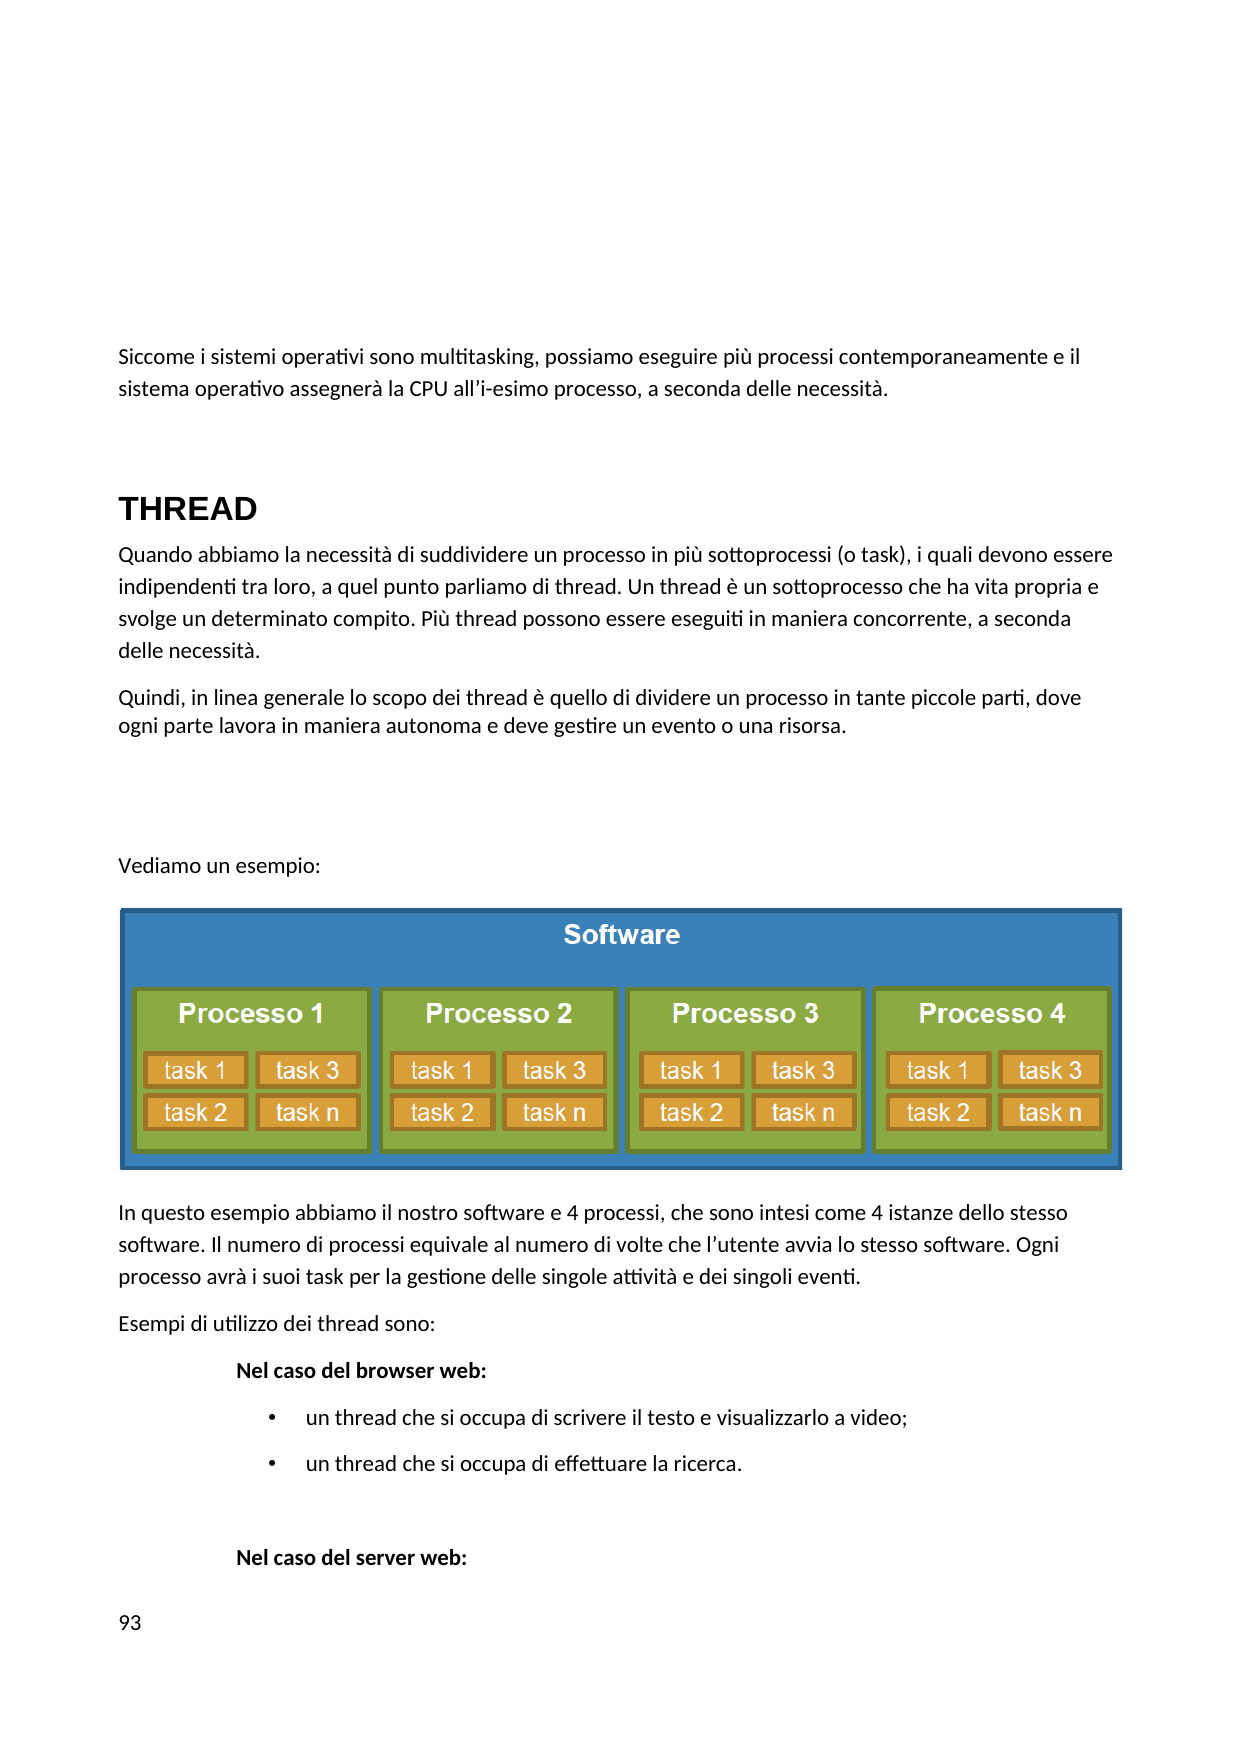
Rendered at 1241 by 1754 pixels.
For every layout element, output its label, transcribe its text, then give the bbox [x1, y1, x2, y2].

text Vediamo un esempio: [118, 851, 1122, 879]
text Esempi di utilizzo dei thread sono: [118, 1309, 1122, 1337]
text Nel caso del browser web: [118, 1356, 1122, 1384]
text Siccome i sistemi operativi sono multitasking, possiamo eseguire più processi contemporaneamente e il sistema operativo assegnerà la CPU all’i-esimo processo, a seconda delle necessità. [118, 342, 1122, 402]
subtitle THREAD [118, 489, 1122, 527]
picture [118, 907, 1123, 1170]
list un thread che si occupa di effettuare la ricerca. [268, 1449, 1122, 1477]
text Quindi, in linea generale lo scopo dei thread è quello di dividere un processo in tante piccole parti, dove ogni parte lavora in maniera autonoma e deve gestire un evento o una risorsa. [118, 683, 1122, 739]
text In questo esempio abbiamo il nostro software e 4 processi, che sono intesi come 4 istanze dello stesso software. Il numero di processi equivale al numero di volte che l’utente avvia lo stesso software. Ogni processo avrà i suoi task per la gestione delle singole attività e dei singoli eventi. [118, 1198, 1122, 1290]
text Nel caso del server web: [118, 1543, 1122, 1571]
text Quando abbiamo la necessità di suddividere un processo in più sottoprocessi (o task), i quali devono essere indipendenti tra loro, a quel punto parliamo di thread. Un thread è un sottoprocesso che ha vita propria e svolge un determinato compito. Più thread possono essere eseguiti in maniera concorrente, a seconda delle necessità. [118, 540, 1122, 664]
list un thread che si occupa di scrivere il testo e visualizzarlo a video; [268, 1403, 1122, 1431]
